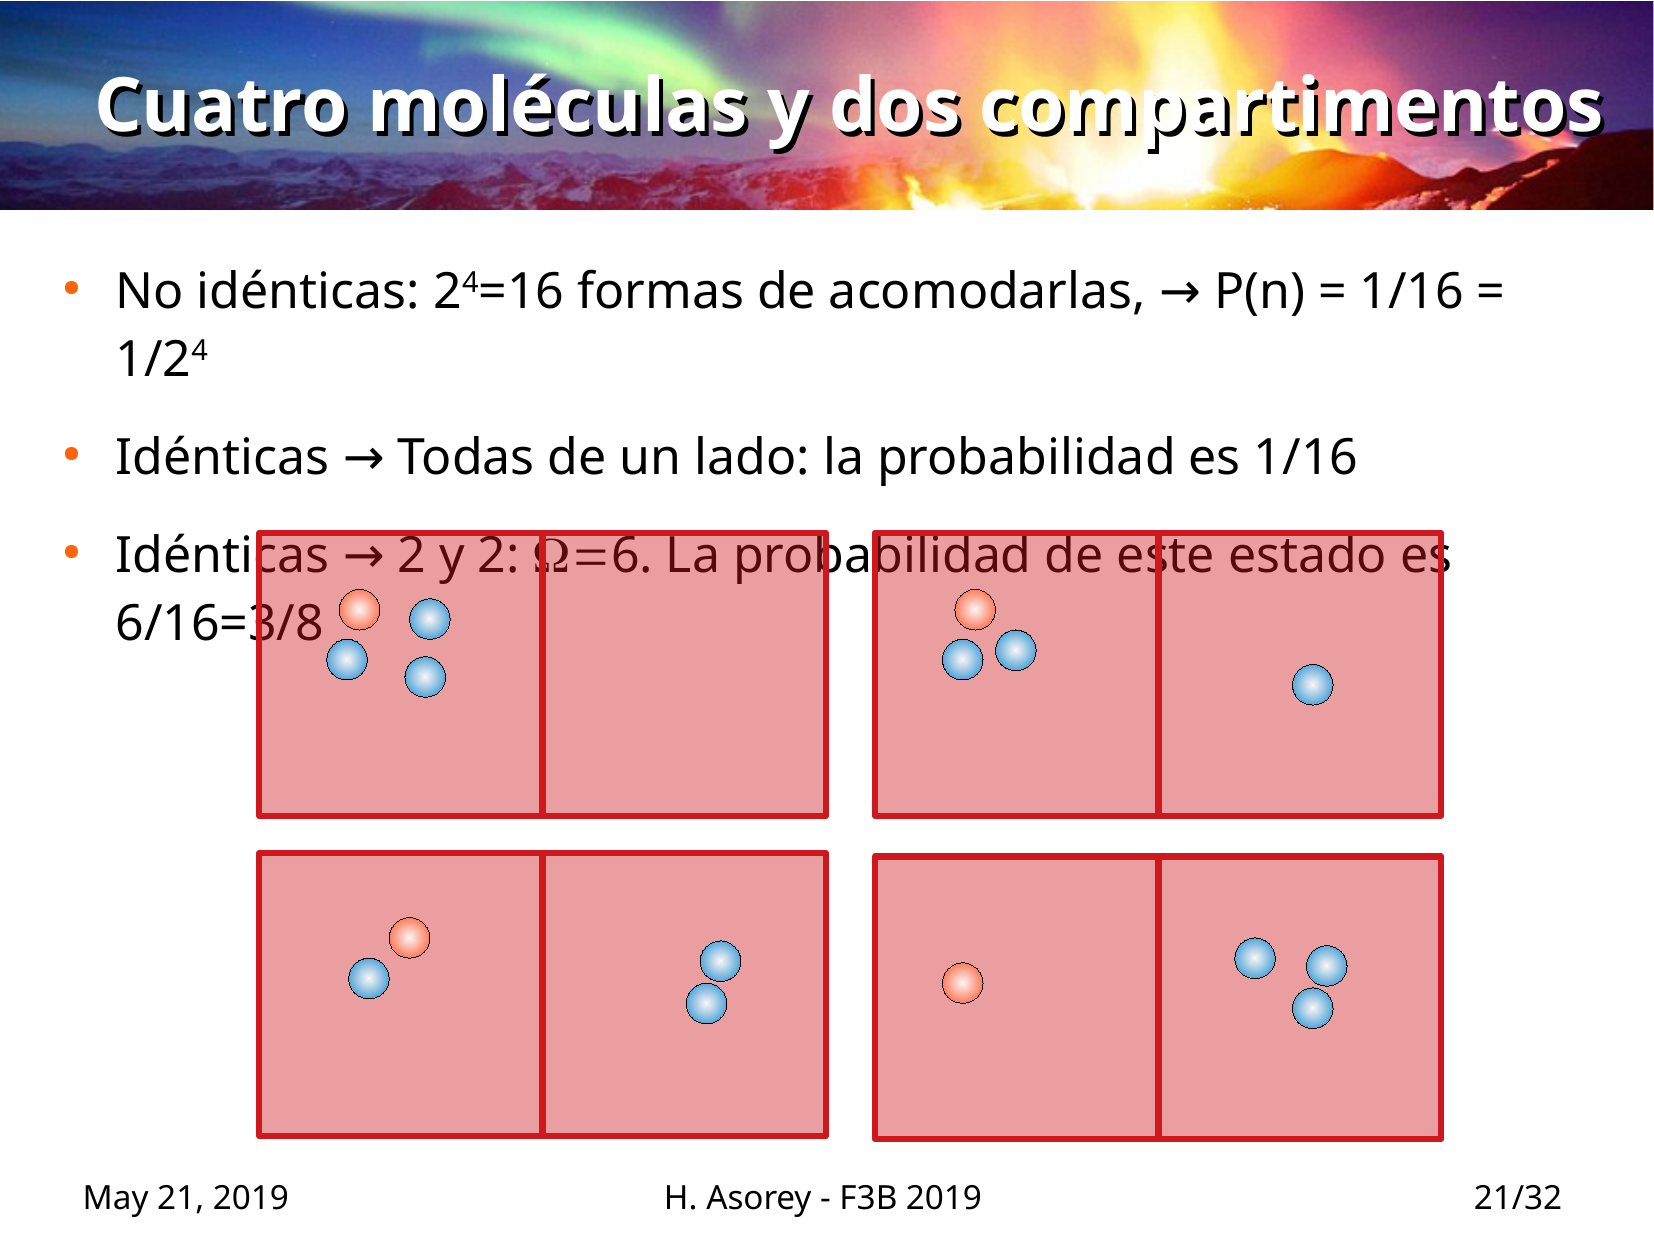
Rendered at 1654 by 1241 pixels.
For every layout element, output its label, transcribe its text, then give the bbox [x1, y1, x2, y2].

picture [0, 1, 1654, 210]
text_box [259, 853, 826, 1137]
text_box [874, 856, 1442, 1140]
text_box [874, 532, 1442, 816]
text_box [259, 532, 826, 816]
title Cuatro moléculas y dos compartimentos [45, 15, 1606, 191]
list No idénticas: 24=16 formas de acomodarlas, → P(n) = 1/16 = 1/24 Idénticas → Todas de un lado: la probabilidad es 1/16 Idénticas → 2 y 2: W=6. La probabilidad de este estado es 6/16=3/8 [45, 255, 1606, 1156]
